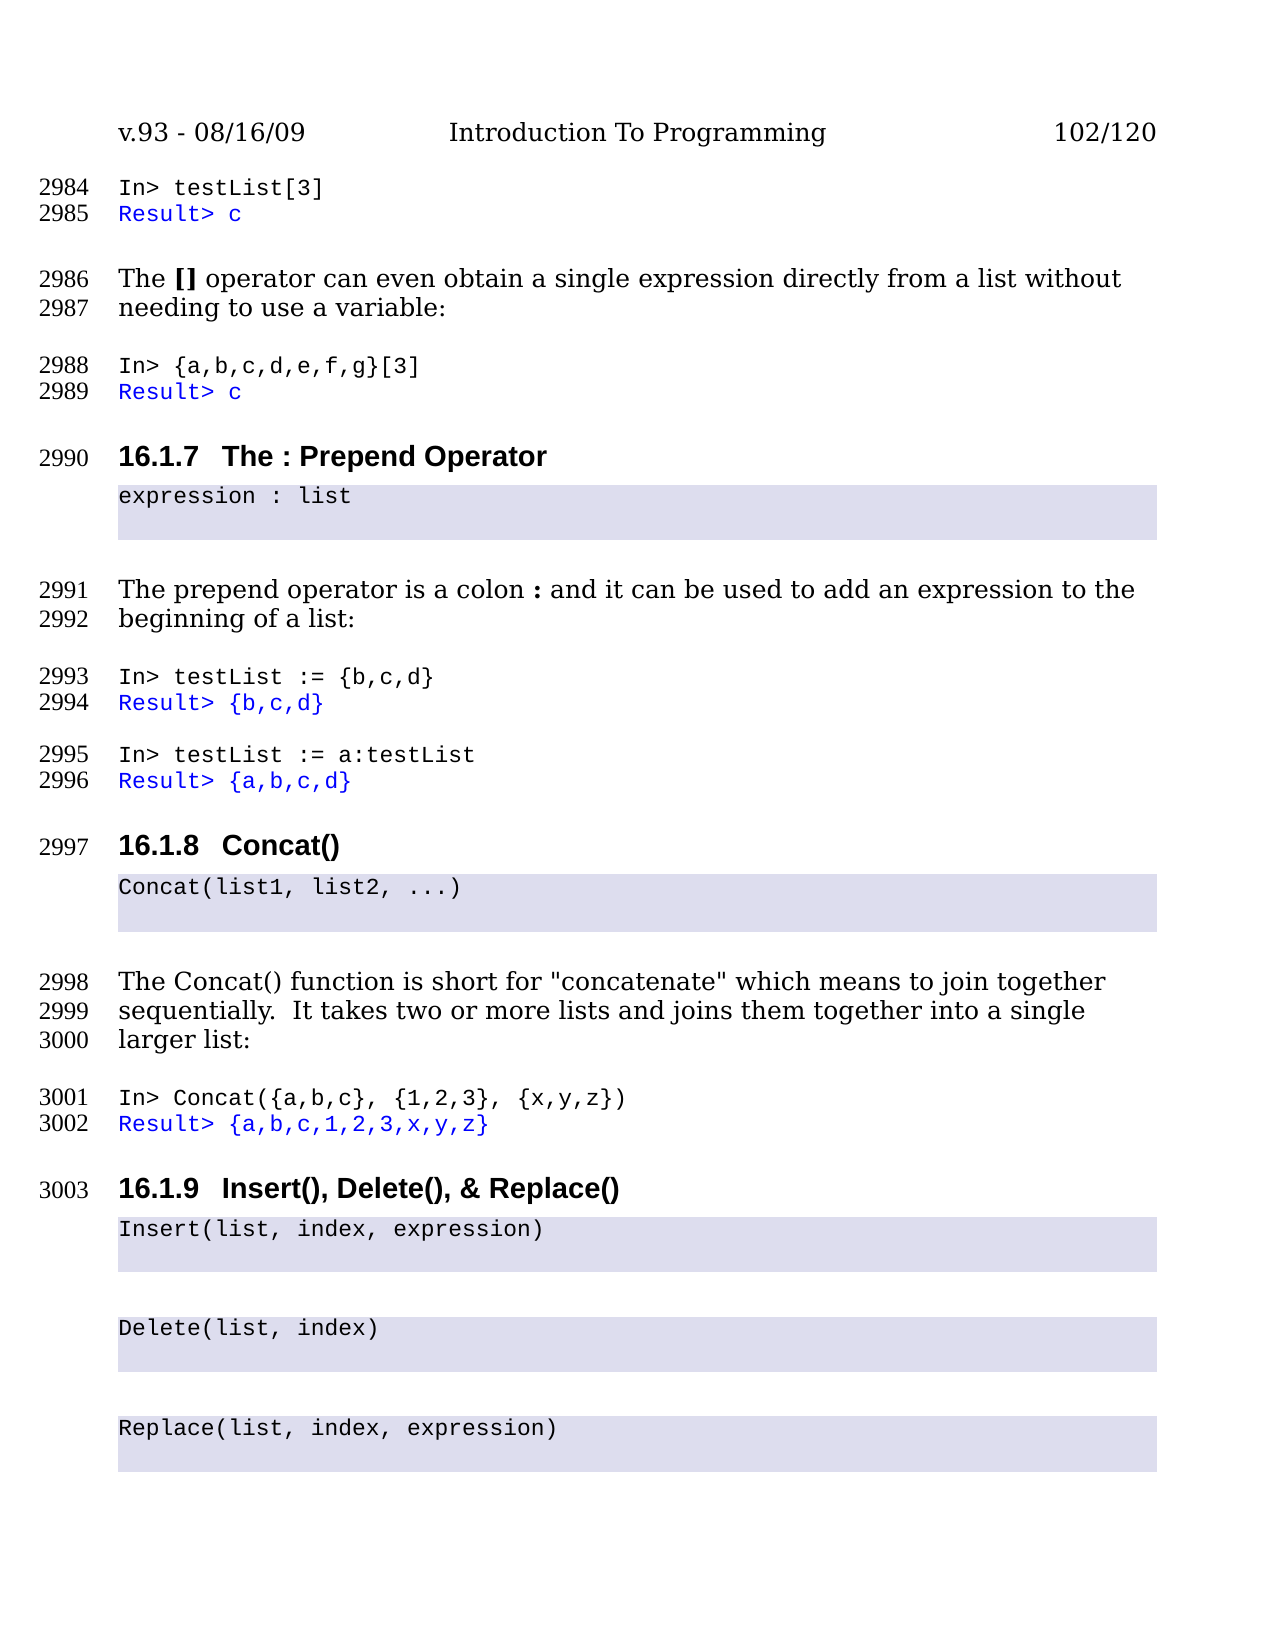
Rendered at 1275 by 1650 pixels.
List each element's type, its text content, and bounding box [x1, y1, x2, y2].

subtitle Concat() [118, 828, 1157, 862]
text Result> c [118, 380, 1157, 406]
text The prepend operator is a colon : and it can be used to add an expression to the beginning of a list: [118, 575, 1157, 633]
text The [] operator can even obtain a single expression directly from a list without needing to use a variable: [118, 263, 1157, 322]
table_header Delete(list, index) [118, 1317, 1157, 1372]
text In> {a,b,c,d,e,f,g}[3] [118, 354, 1157, 380]
table_header Replace(list, index, expression) [118, 1416, 1157, 1472]
table_header Concat(list1, list2, ...) [118, 874, 1157, 932]
subtitle Insert(), Delete(), & Replace() [118, 1172, 1157, 1205]
text Result> c [118, 203, 1157, 229]
table_header Insert(list, index, expression) [118, 1217, 1157, 1272]
table_header expression : list [118, 485, 1157, 540]
text In> testList[3] [118, 177, 1157, 203]
text Result> {a,b,c,d} [118, 769, 1157, 795]
text Result> {b,c,d} [118, 691, 1157, 717]
subtitle The : Prepend Operator [118, 439, 1157, 472]
text In> Concat({a,b,c}, {1,2,3}, {x,y,z}) [118, 1087, 1157, 1113]
text The Concat() function is short for "concatenate" which means to join together sequentially. It takes two or more lists and joins them together into a single larger list: [118, 967, 1157, 1055]
text In> testList := a:testList [118, 743, 1157, 769]
text Result> {a,b,c,1,2,3,x,y,z} [118, 1113, 1157, 1138]
text In> testList := {b,c,d} [118, 665, 1157, 691]
